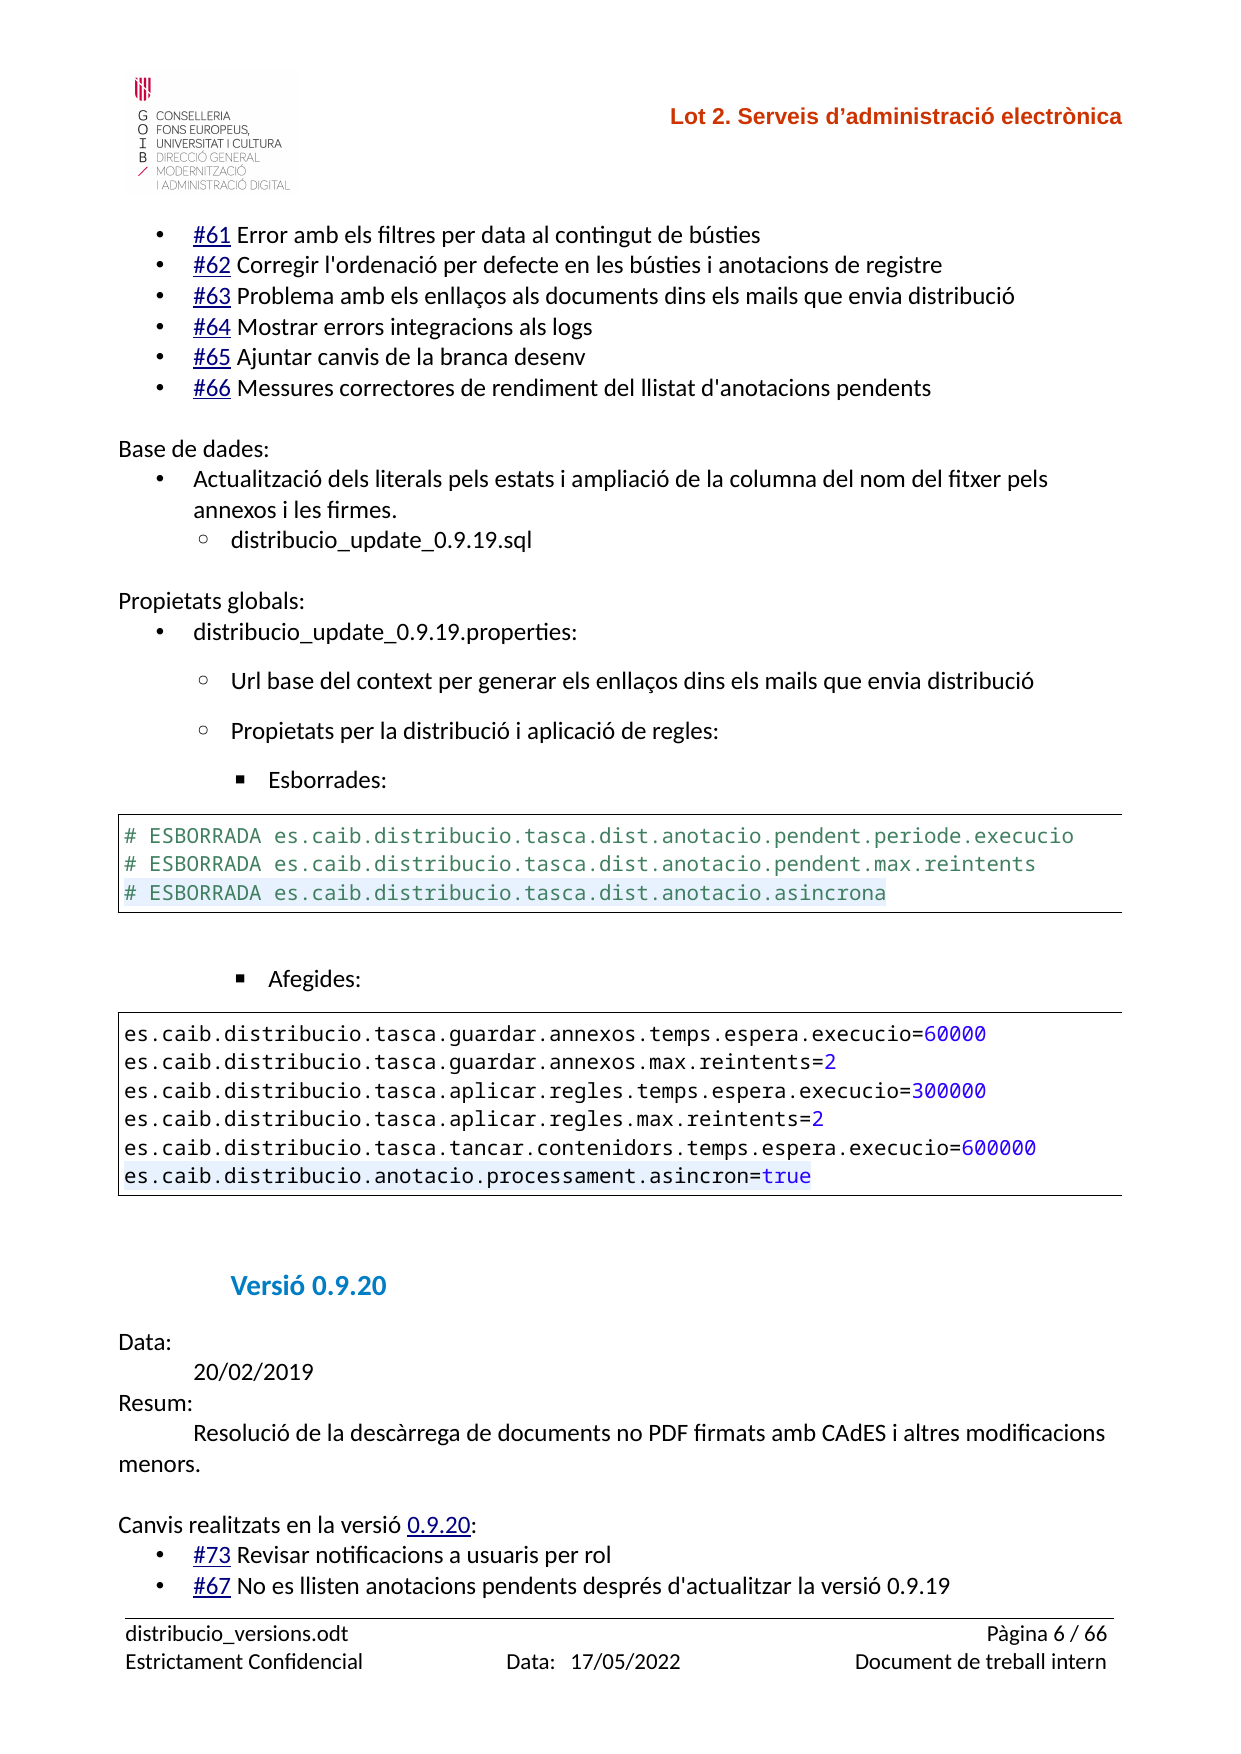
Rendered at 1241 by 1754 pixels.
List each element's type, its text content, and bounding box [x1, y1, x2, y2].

text Resolució de la descàrrega de documents no PDF firmats amb CAdES i altres modificacions menors. [118, 1417, 1122, 1478]
table_header # ESBORRADA es.caib.distribucio.tasca.dist.anotacio.pendent.periode.execucio # ESBORRADA es.caib.distribucio.tasca.dist.anotacio.pendent.max.reintents # ESBORRADA es.caib.distribucio.tasca.dist.anotacio.asincrona [119, 815, 1122, 912]
table_header es.caib.distribucio.tasca.guardar.annexos.temps.espera.execucio=60000 es.caib.distribucio.tasca.guardar.annexos.max.reintents=2 es.caib.distribucio.tasca.aplicar.regles.temps.espera.execucio=300000 es.caib.distribucio.tasca.aplicar.regles.max.reintents=2 es.caib.distribucio.tasca.tancar.contenidors.temps.espera.execucio=600000 es.caib.distribucio.anotacio.processament.asincron=true [119, 1013, 1122, 1195]
list Actualització dels literals pels estats i ampliació de la columna del nom del fitxer pels annexos i les firmes. [156, 463, 1122, 524]
list #63 Problema amb els enllaços als documents dins els mails que envia distribució [156, 280, 1122, 311]
text Canvis realitzats en la versió 0.9.20: [118, 1509, 1122, 1539]
picture [126, 70, 299, 197]
list #73 Revisar notificacions a usuaris per rol [156, 1539, 1122, 1570]
text Propietats globals: [118, 585, 1122, 616]
text Base de dades: [118, 433, 1122, 463]
list distribucio_update_0.9.19.properties: [156, 616, 1122, 646]
list #61 Error amb els filtres per data al contingut de bústies [156, 219, 1122, 250]
list #62 Corregir l'ordenació per defecte en les bústies i anotacions de registre [156, 250, 1122, 280]
list #67 No es llisten anotacions pendents després d'actualitzar la versió 0.9.19 [156, 1570, 1122, 1601]
list distribucio_update_0.9.19.sql [193, 524, 1122, 555]
list Esborrades: [231, 765, 1122, 795]
list #66 Messures correctores de rendiment del llistat d'anotacions pendents [156, 372, 1122, 402]
text Data: [118, 1326, 1122, 1356]
text Resum: [118, 1387, 1122, 1417]
subtitle Versió 0.9.20 [153, 1267, 1122, 1302]
list Url base del context per generar els enllaços dins els mails que envia distribució [193, 666, 1122, 696]
list Afegides: [231, 963, 1122, 993]
list #65 Ajuntar canvis de la branca desenv [156, 341, 1122, 372]
list #64 Mostrar errors integracions als logs [156, 311, 1122, 341]
list Propietats per la distribució i aplicació de regles: [193, 715, 1122, 746]
text 20/02/2019 [118, 1356, 1122, 1387]
